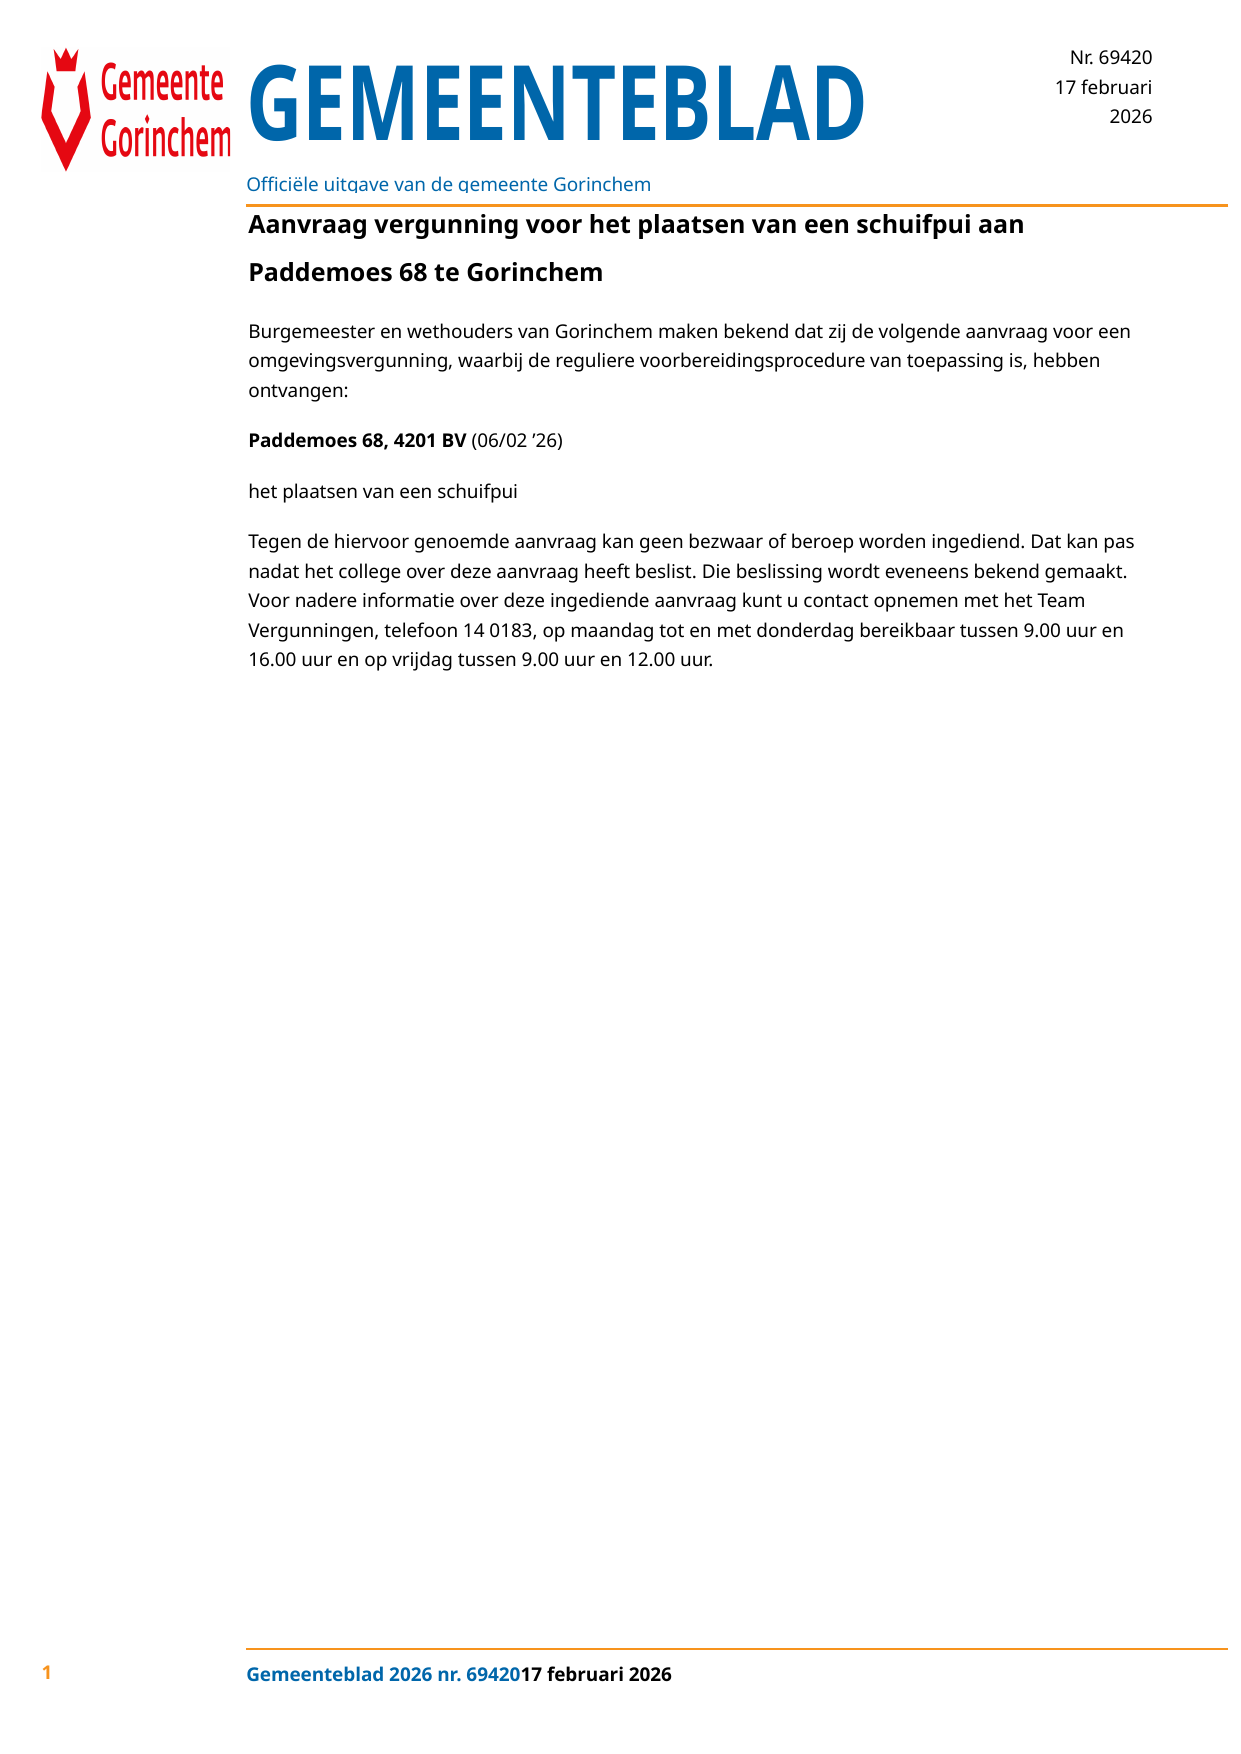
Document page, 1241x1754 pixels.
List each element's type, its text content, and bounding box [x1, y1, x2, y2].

text het plaatsen van een schuifpui [248, 478, 1152, 504]
text Paddemoes 68, 4201 BV (06/02 ’26) [248, 427, 1152, 453]
text Tegen de hiervoor genoemde aanvraag kan geen bezwaar of beroep worden ingediend. Dat kan pas nadat het college over deze aanvraag heeft beslist. Die beslissing wordt eveneens bekend gemaakt. Voor nadere informatie over deze ingediende aanvraag kunt u contact opnemen met het Team Vergunningen, telefoon 14 0183, op maandag tot en met donderdag bereikbaar tussen 9.00 uur en 16.00 uur en op vrijdag tussen 9.00 uur en 12.00 uur. [248, 528, 1152, 672]
text Burgemeester en wethouders van Gorinchem maken bekend dat zij de volgende aanvraag voor een omgevingsvergunning, waarbij de reguliere voorbereidingsprocedure van toepassing is, hebben ontvangen: [248, 318, 1152, 403]
picture [41, 47, 231, 172]
text Aanvraag vergunning voor het plaatsen van een schuifpui aan Paddemoes 68 te Gorinchem [248, 207, 1152, 288]
